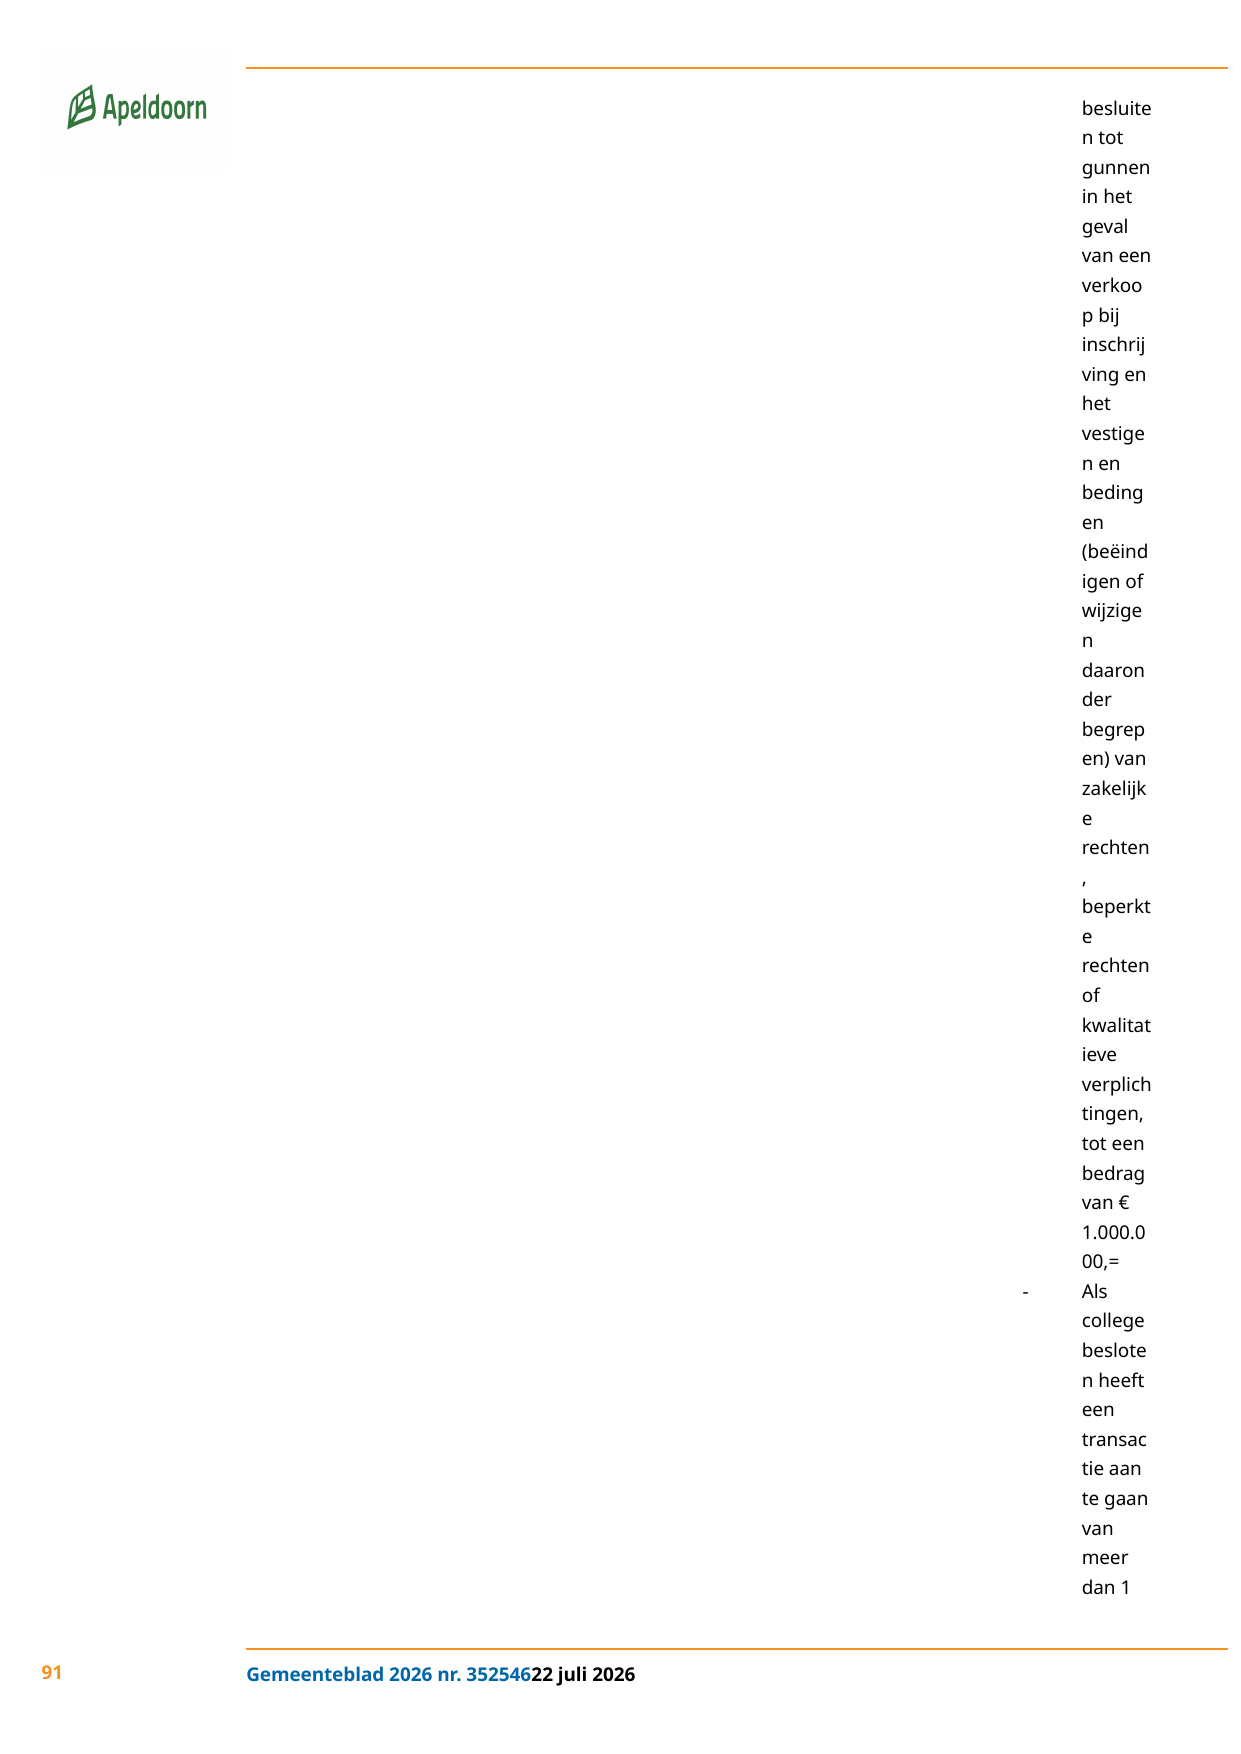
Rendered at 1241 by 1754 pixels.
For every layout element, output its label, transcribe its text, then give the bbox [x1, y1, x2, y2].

table_header [248, 95, 377, 1600]
table_header besluiten tot gunnen in het geval van een verkoop bij inschrijving en het vestigen en bedingen (beëindigen of wijzigen daaronder begrepen) van zakelijke rechten, beperkte rechten of kwalitatieve verplichtingen, tot een bedrag van € 1.000.000,= Als college besloten heeft een transactie aan te gaan van meer dan 1 [1023, 95, 1152, 1600]
picture [41, 47, 231, 172]
table_header [635, 95, 764, 1600]
table_header [377, 95, 506, 1600]
table_header [764, 95, 893, 1600]
table_header [894, 95, 1022, 1600]
table_header [506, 95, 635, 1600]
